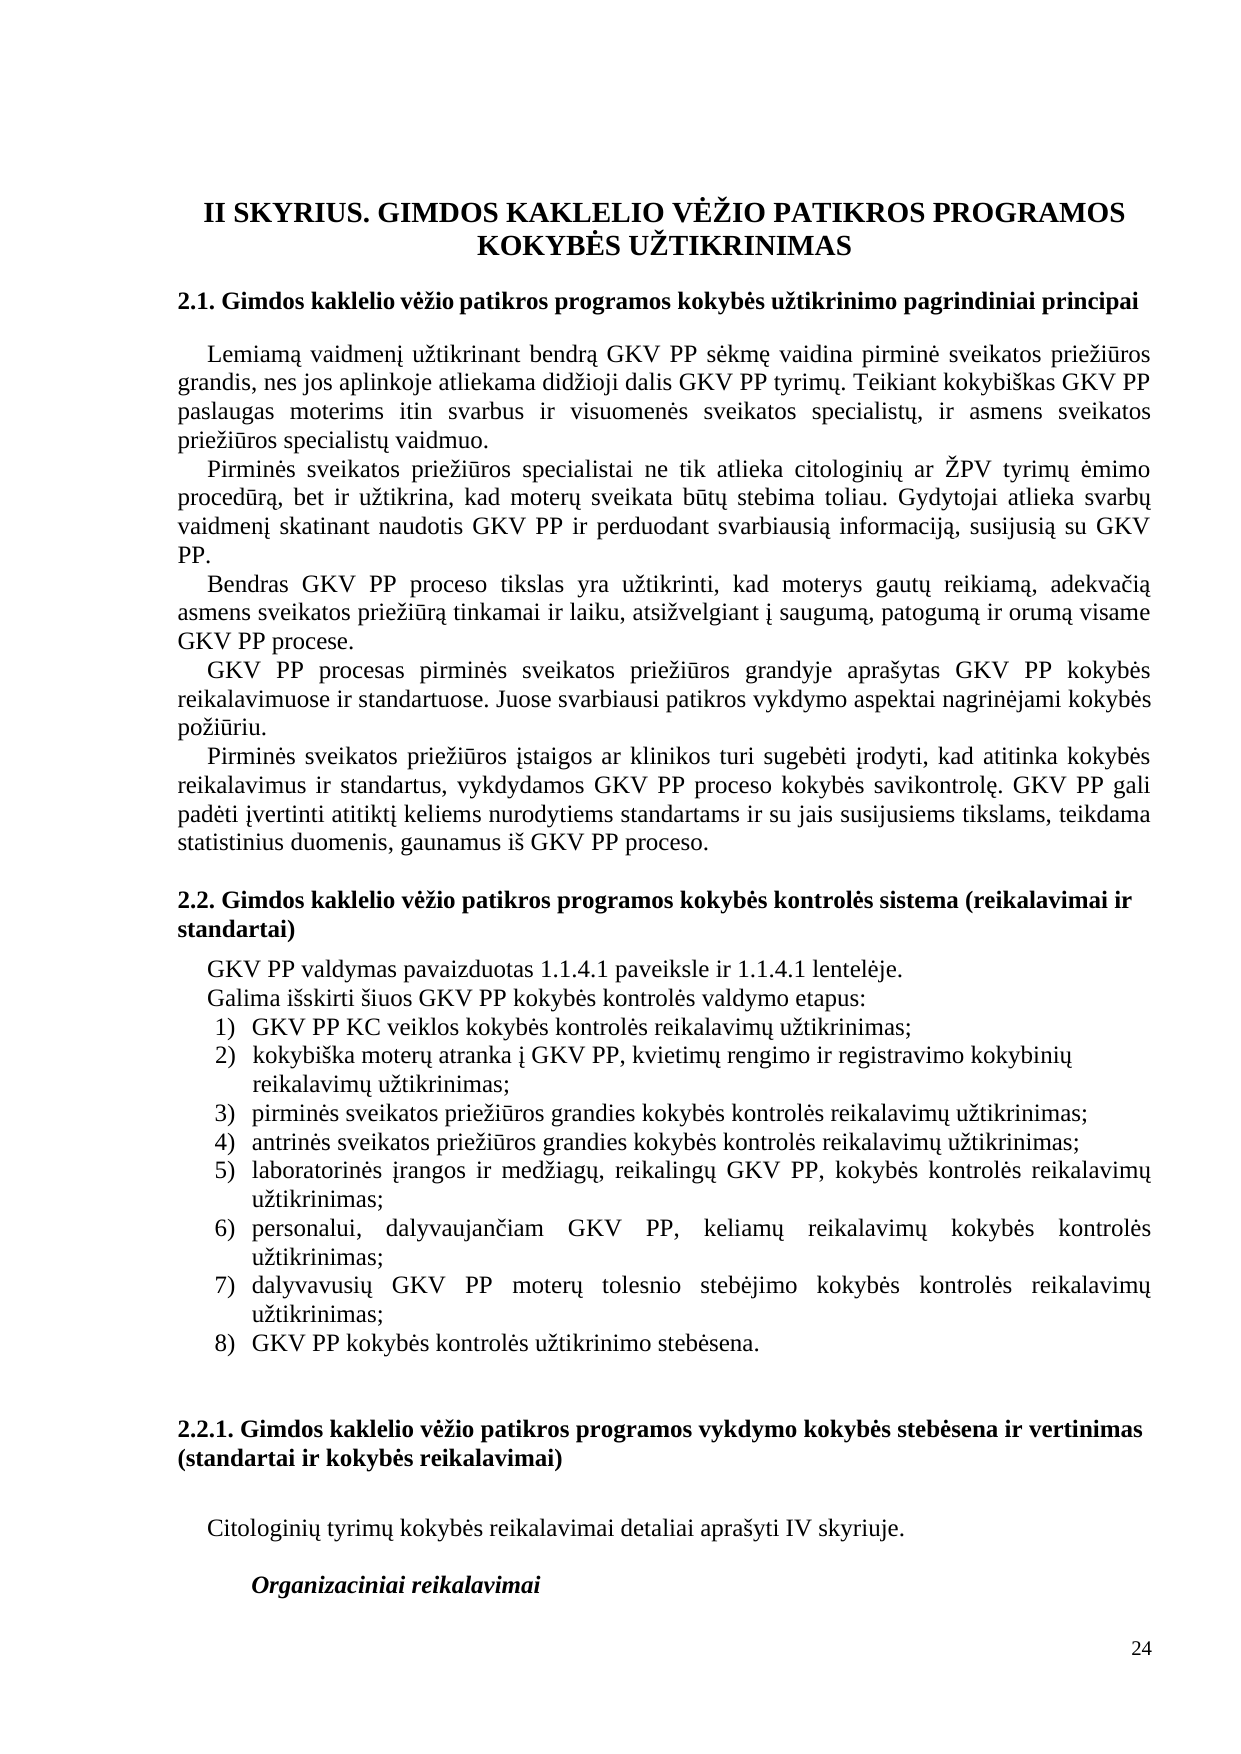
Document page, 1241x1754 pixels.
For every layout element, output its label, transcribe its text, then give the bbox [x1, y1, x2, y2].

text Pirminės sveikatos priežiūros įstaigos ar klinikos turi sugebėti įrodyti, kad atitinka kokybės reikalavimus ir standartus, vykdydamos GKV PP proceso kokybės savikontrolę. GKV PP gali padėti įvertinti atitiktį keliems nurodytiems standartams ir su jais susijusiems tikslams, teikdama statistinius duomenis, gaunamus iš GKV PP proceso. [177, 741, 1152, 856]
text GKV PP procesas pirminės sveikatos priežiūros grandyje aprašytas GKV PP kokybės reikalavimuose ir standartuose. Juose svarbiausi patikros vykdymo aspektai nagrinėjami kokybės požiūriu. [177, 655, 1152, 741]
subtitle 2.2.1. Gimdos kaklelio vėžio patikros programos vykdymo kokybės stebėsena ir vertinimas (standartai ir kokybės reikalavimai) [177, 1414, 1152, 1472]
subtitle 2.2. Gimdos kaklelio vėžio patikros programos kokybės kontrolės sistema (reikalavimai ir standartai) [177, 885, 1152, 942]
subtitle 2.1. Gimdos kaklelio vėžio patikros programos kokybės užtikrinimo pagrindiniai principai [177, 286, 1152, 314]
text 1) GKV PP KC veiklos kokybės kontrolės reikalavimų užtikrinimas; [214, 1012, 1152, 1041]
text 2) kokybiška moterų atranka į GKV PP, kvietimų rengimo ir registravimo kokybinių reikalavimų užtikrinimas; [215, 1041, 1152, 1098]
text 4) antrinės sveikatos priežiūros grandies kokybės kontrolės reikalavimų užtikrinimas; [214, 1127, 1152, 1156]
text Pirminės sveikatos priežiūros specialistai ne tik atlieka citologinių ar ŽPV tyrimų ėmimo procedūrą, bet ir užtikrina, kad moterų sveikata būtų stebima toliau. Gydytojai atlieka svarbų vaidmenį skatinant naudotis GKV PP ir perduodant svarbiausią informaciją, susijusią su GKV PP. [177, 454, 1152, 569]
text Galima išskirti šiuos GKV PP kokybės kontrolės valdymo etapus: [177, 983, 1152, 1012]
text Bendras GKV PP proceso tikslas yra užtikrinti, kad moterys gautų reikiamą, adekvačią asmens sveikatos priežiūrą tinkamai ir laiku, atsižvelgiant į saugumą, patogumą ir orumą visame GKV PP procese. [177, 569, 1152, 655]
text II Skyrius. GIMDOS KAKLELIO VĖŽIO PATIKROS PROGRAMOS KOKYBĖS UŽTIKRINIMAS [177, 195, 1152, 262]
text Citologinių tyrimų kokybės reikalavimai detaliai aprašyti IV skyriuje. [177, 1513, 1152, 1541]
text 5) laboratorinės įrangos ir medžiagų, reikalingų GKV PP, kokybės kontrolės reikalavimų užtikrinimas; [214, 1156, 1152, 1213]
text 8) GKV PP kokybės kontrolės užtikrinimo stebėsena. [214, 1328, 1152, 1357]
text 3) pirminės sveikatos priežiūros grandies kokybės kontrolės reikalavimų užtikrinimas; [214, 1098, 1152, 1127]
text Organizaciniai reikalavimai [251, 1570, 1152, 1599]
text 6) personalui, dalyvaujančiam GKV PP, keliamų reikalavimų kokybės kontrolės užtikrinimas; [214, 1213, 1152, 1271]
text 7) dalyvavusių GKV PP moterų tolesnio stebėjimo kokybės kontrolės reikalavimų užtikrinimas; [214, 1271, 1152, 1328]
text GKV PP valdymas pavaizduotas 1.1.4.1 paveiksle ir 1.1.4.1 lentelėje. [177, 954, 1152, 983]
text Lemiamą vaidmenį užtikrinant bendrą GKV PP sėkmę vaidina pirminė sveikatos priežiūros grandis, nes jos aplinkoje atliekama didžioji dalis GKV PP tyrimų. Teikiant kokybiškas GKV PP paslaugas moterims itin svarbus ir visuomenės sveikatos specialistų, ir asmens sveikatos priežiūros specialistų vaidmuo. [177, 339, 1152, 454]
